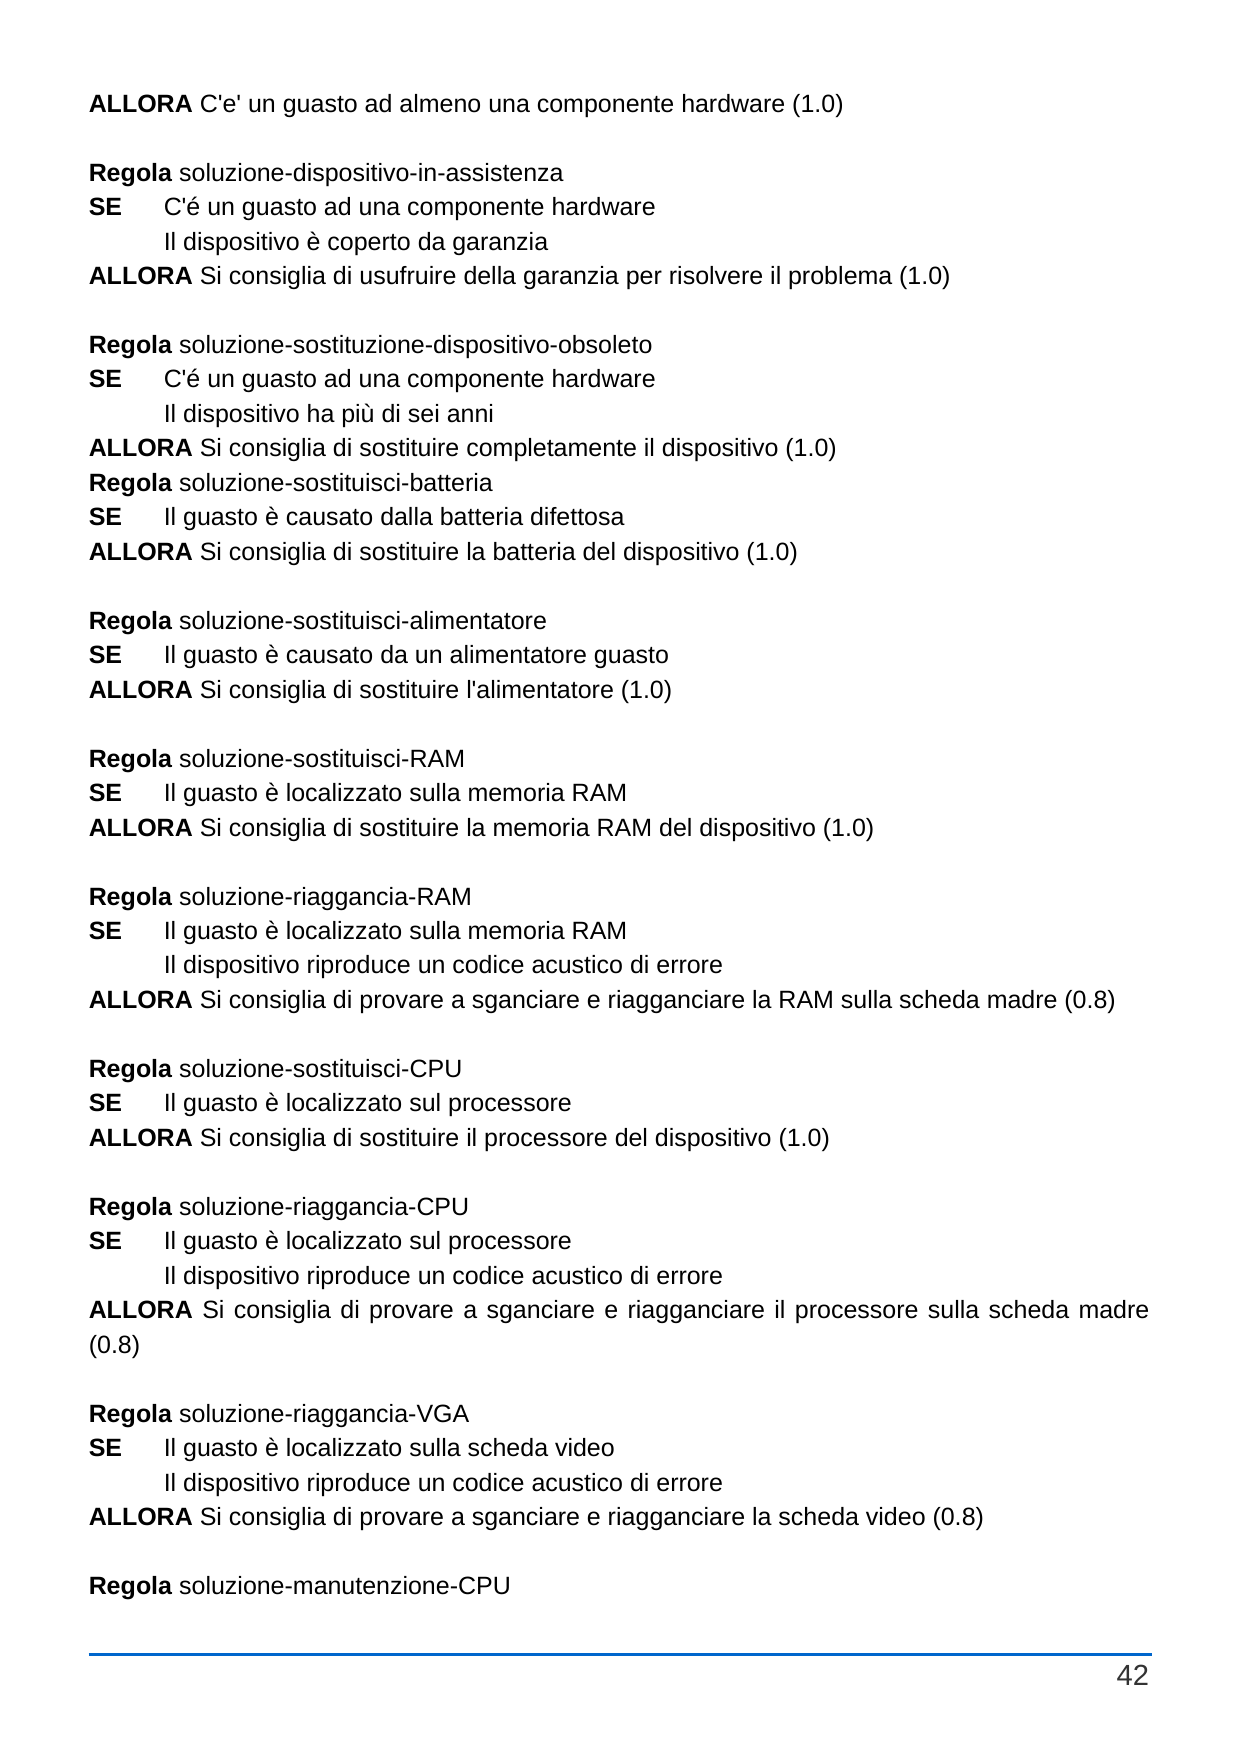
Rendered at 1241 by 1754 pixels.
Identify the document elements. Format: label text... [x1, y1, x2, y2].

text SE Il guasto è localizzato sulla memoria RAM [88, 778, 1152, 807]
text Il dispositivo riproduce un codice acustico di errore [88, 1261, 1152, 1289]
text Il dispositivo è coperto da garanzia [88, 226, 1152, 255]
text SE C'é un guasto ad una componente hardware [88, 364, 1152, 393]
text SE Il guasto è localizzato sul processore [88, 1226, 1152, 1255]
text Regola soluzione-sostituisci-CPU [88, 1054, 1152, 1083]
text Regola soluzione-dispositivo-in-assistenza [88, 157, 1152, 186]
text SE Il guasto è localizzato sul processore [88, 1088, 1152, 1117]
text SE Il guasto è localizzato sulla memoria RAM [88, 916, 1152, 945]
text Il dispositivo riproduce un codice acustico di errore [88, 951, 1152, 979]
text ALLORA Si consiglia di provare a sganciare e riagganciare la scheda video (0.8) [88, 1502, 1152, 1531]
text Regola soluzione-sostituisci-RAM [88, 744, 1152, 772]
text SE Il guasto è causato dalla batteria difettosa [88, 502, 1152, 531]
text ALLORA Si consiglia di sostituire la batteria del dispositivo (1.0) [88, 537, 1152, 566]
text Regola soluzione-sostituisci-alimentatore [88, 606, 1152, 634]
text ALLORA Si consiglia di provare a sganciare e riagganciare il processore sulla scheda madre (0.8) [88, 1295, 1152, 1358]
text Regola soluzione-manutenzione-CPU [88, 1571, 1152, 1600]
text Regola soluzione-riaggancia-CPU [88, 1192, 1152, 1221]
text ALLORA C'e' un guasto ad almeno una componente hardware (1.0) [88, 88, 1152, 117]
text SE Il guasto è localizzato sulla scheda video [88, 1433, 1152, 1462]
text SE Il guasto è causato da un alimentatore guasto [88, 640, 1152, 669]
text Regola soluzione-sostituzione-dispositivo-obsoleto [88, 330, 1152, 359]
text Regola soluzione-riaggancia-RAM [88, 882, 1152, 910]
text Il dispositivo ha più di sei anni [88, 399, 1152, 428]
text Regola soluzione-riaggancia-VGA [88, 1399, 1152, 1427]
text ALLORA Si consiglia di sostituire l'alimentatore (1.0) [88, 675, 1152, 703]
text ALLORA Si consiglia di sostituire completamente il dispositivo (1.0) [88, 433, 1152, 462]
text Il dispositivo riproduce un codice acustico di errore [88, 1468, 1152, 1496]
text ALLORA Si consiglia di sostituire la memoria RAM del dispositivo (1.0) [88, 813, 1152, 841]
text Regola soluzione-sostituisci-batteria [88, 468, 1152, 497]
text ALLORA Si consiglia di sostituire il processore del dispositivo (1.0) [88, 1123, 1152, 1152]
text ALLORA Si consiglia di provare a sganciare e riagganciare la RAM sulla scheda madre (0.8) [88, 985, 1152, 1014]
text ALLORA Si consiglia di usufruire della garanzia per risolvere il problema (1.0) [88, 261, 1152, 290]
text SE C'é un guasto ad una componente hardware [88, 192, 1152, 221]
